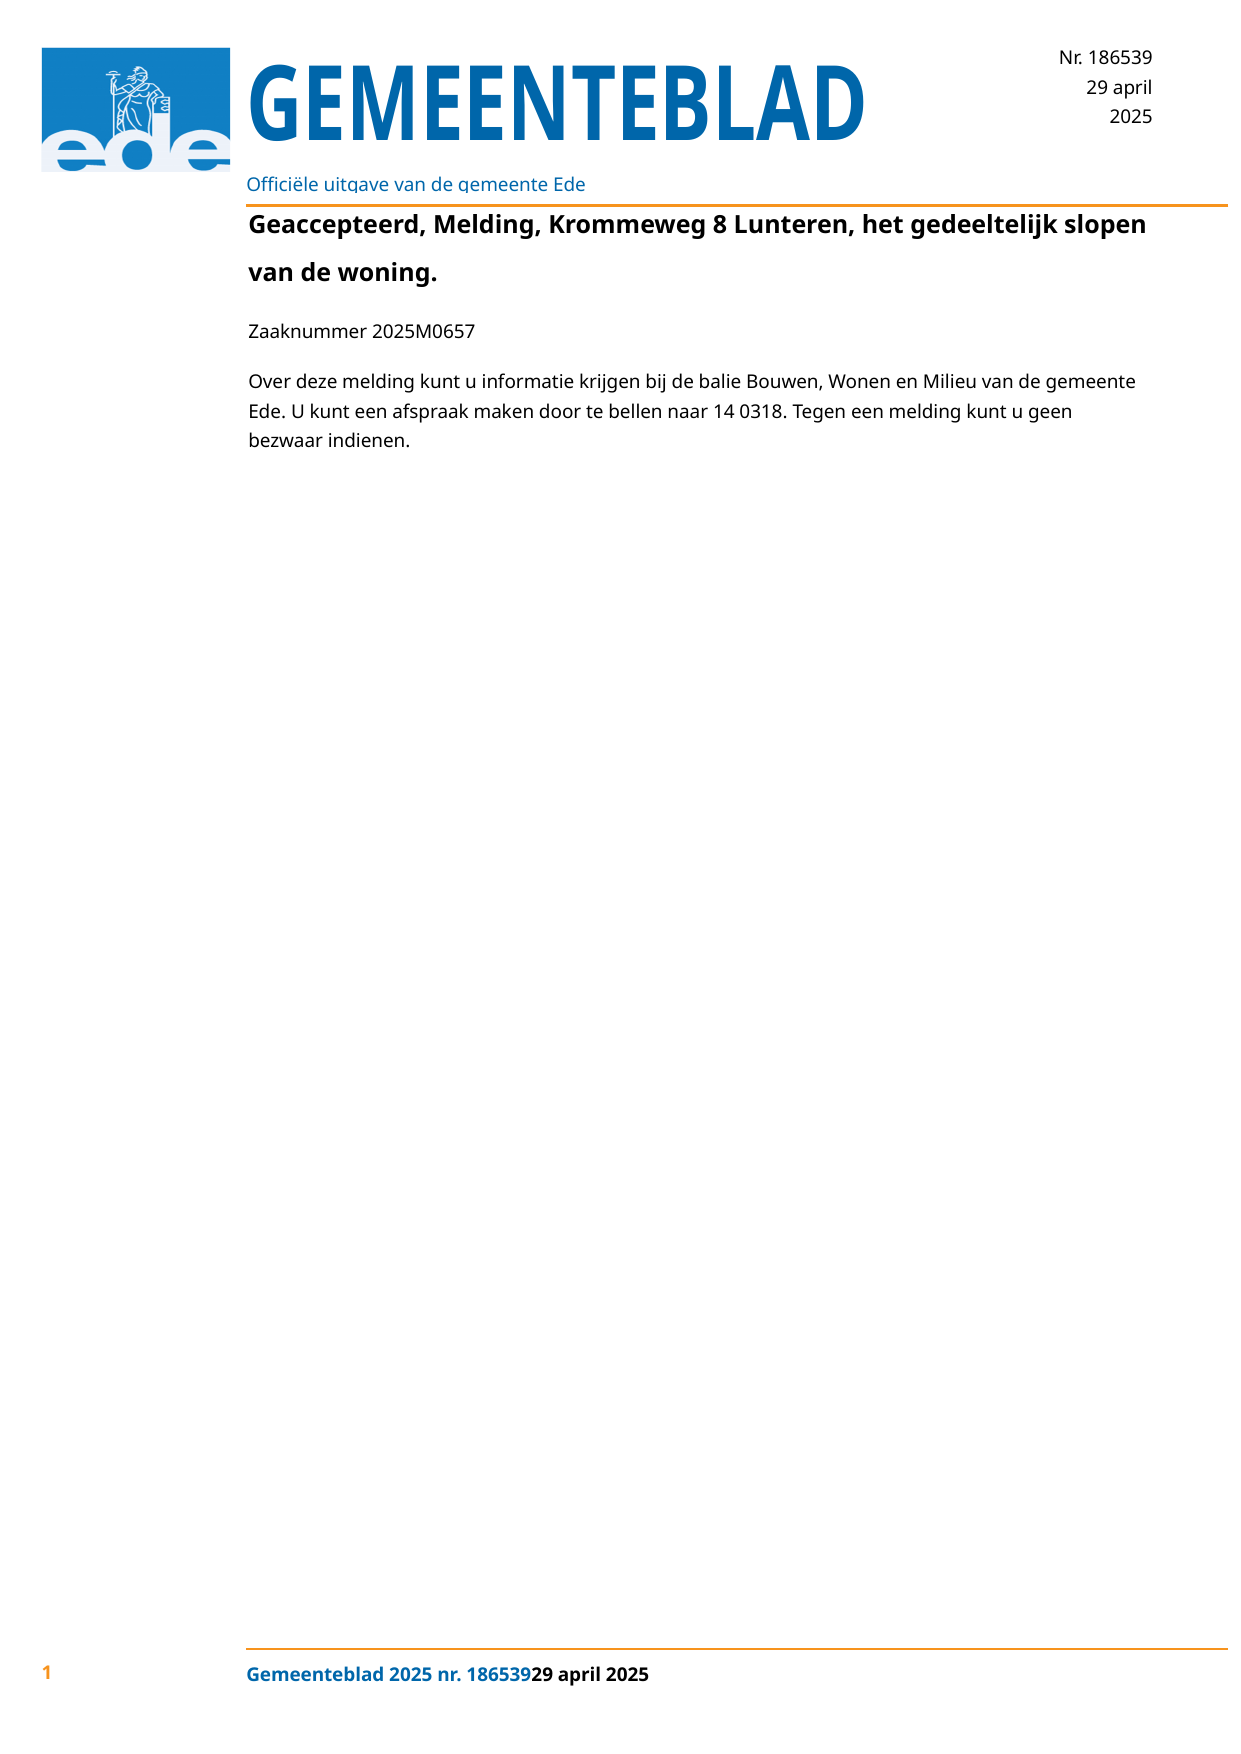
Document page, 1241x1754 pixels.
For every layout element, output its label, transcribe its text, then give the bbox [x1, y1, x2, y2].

text Over deze melding kunt u informatie krijgen bij de balie Bouwen, Wonen en Milieu van de gemeente Ede. U kunt een afspraak maken door te bellen naar 14 0318. Tegen een melding kunt u geen bezwaar indienen. [248, 368, 1152, 453]
text Geaccepteerd, Melding, Krommeweg 8 Lunteren, het gedeeltelijk slopen van de woning. [248, 207, 1152, 288]
text Zaaknummer 2025M0657 [248, 318, 1152, 344]
picture [41, 47, 231, 172]
